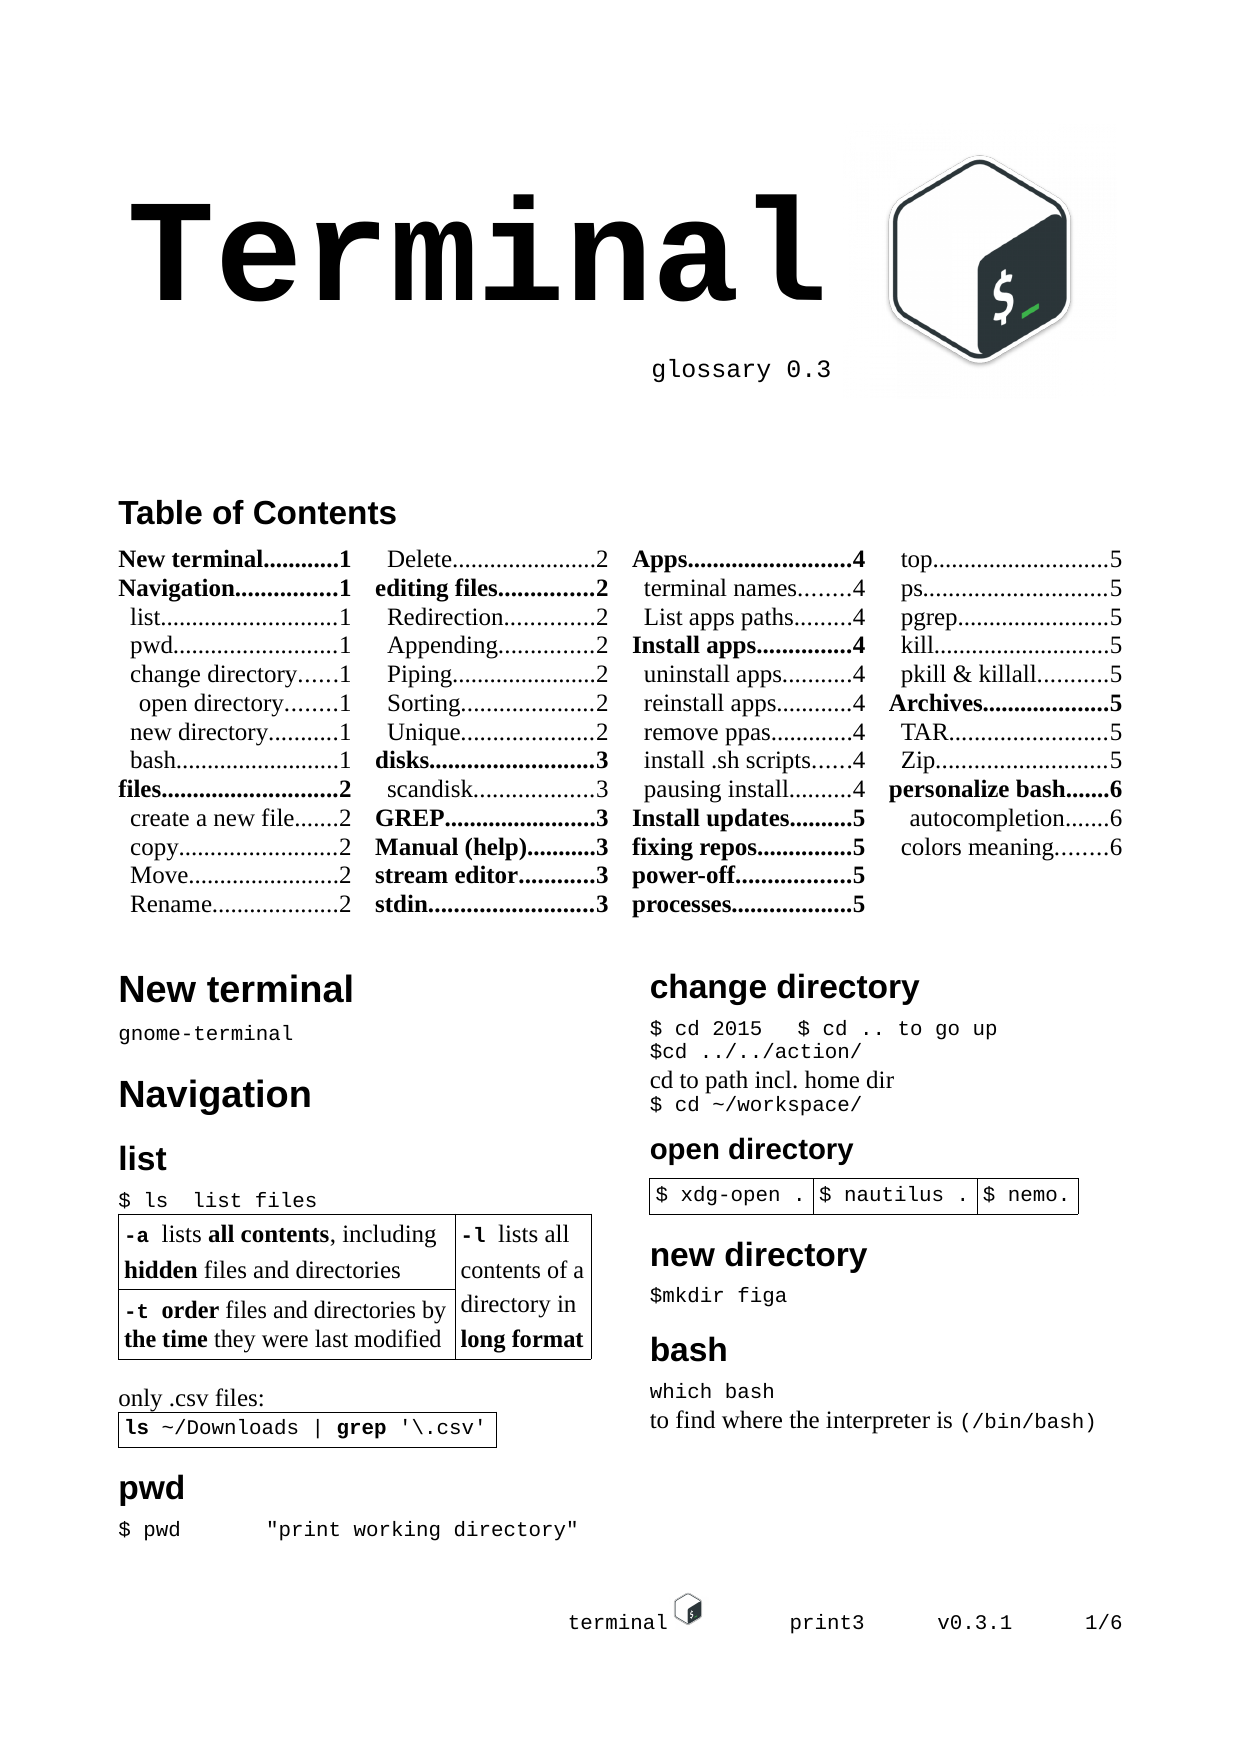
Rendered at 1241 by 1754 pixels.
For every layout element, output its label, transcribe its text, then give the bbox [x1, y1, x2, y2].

text pkill & killall 5 [901, 659, 1122, 688]
text create a new file 2 [130, 803, 351, 832]
text $ cd ~/workspace/ [649, 1094, 1122, 1117]
table_header $ xdg-open . [650, 1179, 813, 1213]
text gnome-terminal [118, 1023, 591, 1046]
subtitle new directory [649, 1234, 1122, 1273]
text terminal names 4 [644, 573, 865, 602]
text $cd ../../action/ [649, 1041, 1122, 1065]
text change directory 1 [130, 659, 351, 688]
text pgrep 5 [901, 602, 1122, 630]
text New terminal 1 [118, 544, 351, 573]
text power-off 5 [632, 860, 865, 889]
table_header ls ~/Downloads | grep '\.csv' [119, 1413, 496, 1447]
subtitle Navigation [118, 1071, 591, 1115]
text Zip 5 [901, 745, 1122, 774]
text autocompletion 6 [909, 803, 1122, 832]
text bash 1 [130, 745, 351, 774]
text Archives 5 [889, 688, 1122, 717]
text personalize bash 6 [889, 774, 1122, 803]
text $ cd 2015 $ cd .. to go up [649, 1018, 1122, 1041]
text open directory 1 [139, 688, 351, 717]
text stdin 3 [375, 889, 608, 918]
text Redirection 2 [387, 602, 608, 630]
text pausing install 4 [644, 774, 865, 803]
text TAR 5 [901, 717, 1122, 745]
subtitle New terminal [118, 967, 591, 1010]
table_header [837, 118, 1123, 421]
text Navigation 1 [118, 573, 351, 602]
table_header Terminal glossary 0.3 [118, 118, 837, 421]
text editing files 2 [375, 573, 608, 602]
text list 1 [130, 602, 351, 630]
text top 5 [901, 544, 1122, 573]
table_header -a lists all contents, including hidden files and directories [119, 1215, 455, 1289]
subtitle open directory [649, 1132, 1122, 1166]
text $ ls list files [118, 1190, 591, 1213]
text Rename 2 [130, 889, 351, 918]
text stream editor 3 [375, 860, 608, 889]
table_header $ nautilus . [814, 1179, 977, 1213]
text $mkdir figa [649, 1286, 1122, 1309]
text Sorting 2 [387, 688, 608, 717]
text disks 3 [375, 745, 608, 774]
text Manual (help) 3 [375, 832, 608, 860]
subtitle pwd [118, 1468, 591, 1506]
text Piping 2 [387, 659, 608, 688]
text fixing repos 5 [632, 832, 865, 860]
text Install updates 5 [632, 803, 865, 832]
subtitle Table of Contents [118, 493, 1122, 532]
text Appending 2 [387, 630, 608, 659]
text Install apps 4 [632, 630, 865, 659]
picture [842, 123, 1117, 399]
text scandisk 3 [387, 774, 608, 803]
text Apps 4 [632, 544, 865, 573]
text kill 5 [901, 630, 1122, 659]
subtitle list [118, 1139, 591, 1177]
subtitle change directory [649, 967, 1122, 1005]
text ps 5 [901, 573, 1122, 602]
text uninstall apps 4 [644, 659, 865, 688]
table_cell -t order files and directories by the time they were last modified [119, 1290, 455, 1359]
text copy 2 [130, 832, 351, 860]
text remove ppas 4 [644, 717, 865, 745]
text files 2 [118, 774, 351, 803]
table_header $ nemo. [978, 1179, 1078, 1213]
text new directory 1 [130, 717, 351, 745]
text reinstall apps 4 [644, 688, 865, 717]
text List apps paths 4 [644, 602, 865, 630]
text which bash [649, 1381, 1122, 1405]
text Unique 2 [387, 717, 608, 745]
text Move 2 [130, 860, 351, 889]
text colors meaning 6 [901, 832, 1122, 860]
text processes 5 [632, 889, 865, 918]
text to find where the interpreter is (/bin/bash) [649, 1405, 1122, 1434]
text pwd 1 [130, 630, 351, 659]
subtitle bash [649, 1330, 1122, 1369]
text Delete 2 [387, 544, 608, 573]
text GREP 3 [375, 803, 608, 832]
text only .csv files: [118, 1383, 591, 1412]
table_header -l lists all contents of a directory in long format [456, 1215, 591, 1359]
picture [667, 1588, 709, 1630]
text install .sh scripts 4 [644, 745, 865, 774]
text cd to path incl. home dir [649, 1065, 1122, 1094]
text $ pwd "print working directory" [118, 1519, 591, 1542]
